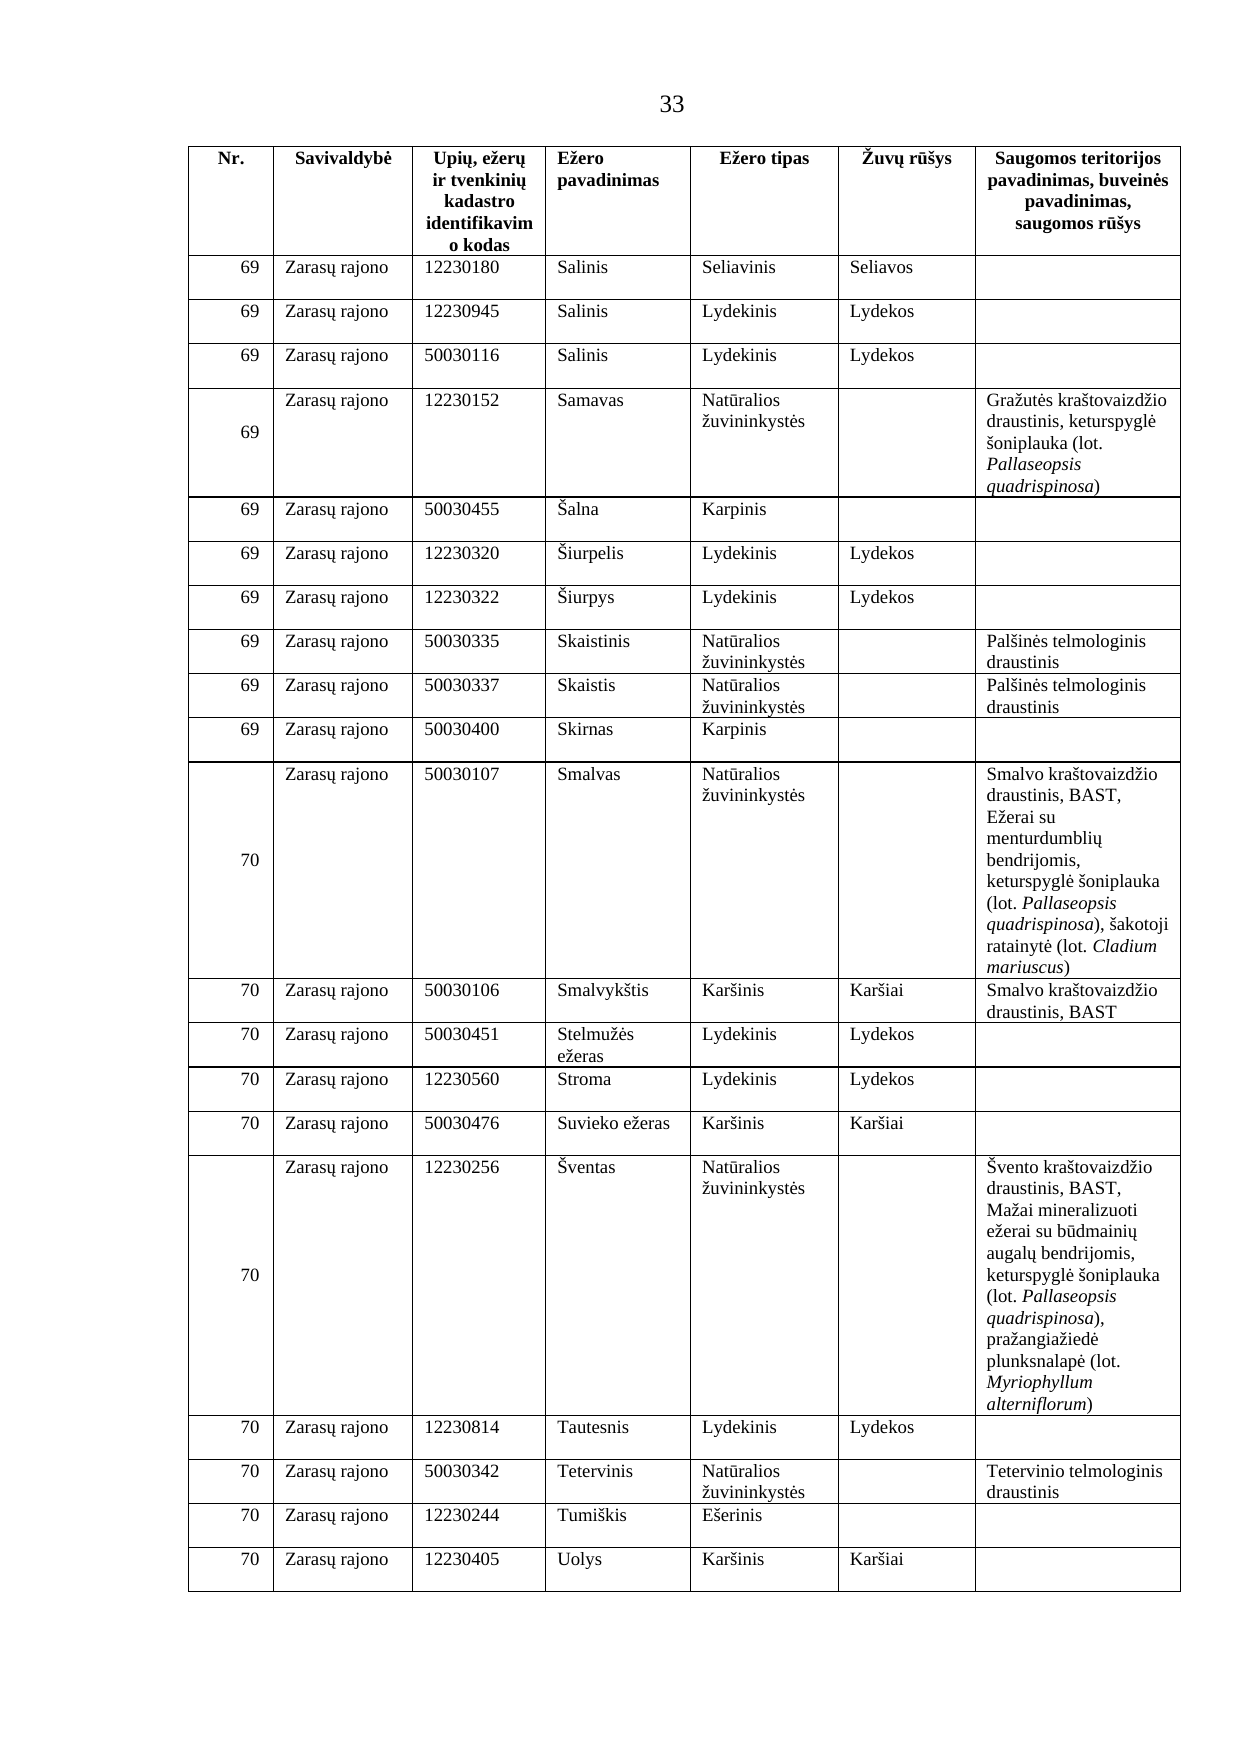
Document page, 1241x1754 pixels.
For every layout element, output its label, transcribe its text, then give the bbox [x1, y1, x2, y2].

table_cell 12230152 [413, 389, 545, 496]
table_cell Natūralios žuvininkystės [691, 1156, 838, 1414]
table_cell Šiurpelis [546, 542, 690, 585]
table_cell 12230814 [413, 1416, 545, 1459]
table_cell Zarasų rajono [274, 586, 412, 629]
table_cell Lydekinis [691, 1023, 838, 1066]
table_cell [976, 256, 1180, 299]
table_cell Tetervinio telmologinis draustinis [976, 1460, 1180, 1503]
table_cell Palšinės telmologinis draustinis [976, 674, 1180, 717]
table_cell Zarasų rajono [274, 344, 412, 387]
table_cell 50030106 [413, 979, 545, 1022]
table_cell Zarasų rajono [274, 763, 412, 978]
table_cell 695. [189, 542, 273, 585]
table_cell [839, 674, 975, 717]
table_cell Lydekinis [691, 542, 838, 585]
table_cell 12230256 [413, 1156, 545, 1414]
table_cell Samavas [546, 389, 690, 496]
table_cell Zarasų rajono [274, 1068, 412, 1111]
table_cell Lydekinis [691, 1068, 838, 1111]
table_cell 708. [189, 1504, 273, 1547]
table_header Žuvų rūšys [839, 147, 975, 255]
table_cell 50030451 [413, 1023, 545, 1066]
table_cell 709. [189, 1548, 273, 1591]
table_cell Skaistis [546, 674, 690, 717]
table_cell Salinis [546, 344, 690, 387]
table_cell Šventas [546, 1156, 690, 1414]
table_cell Zarasų rajono [274, 1416, 412, 1459]
table_cell [976, 1112, 1180, 1155]
table_cell [839, 630, 975, 673]
table_cell Tumiškis [546, 1504, 690, 1547]
table_cell 696. [189, 586, 273, 629]
table_cell Zarasų rajono [274, 542, 412, 585]
table_cell Šiurpys [546, 586, 690, 629]
table_cell 707. [189, 1460, 273, 1503]
table_cell Zarasų rajono [274, 718, 412, 761]
table_cell Tetervinis [546, 1460, 690, 1503]
table_cell Smalvo kraštovaizdžio draustinis, BAST [976, 979, 1180, 1022]
table_cell Natūralios žuvininkystės [691, 674, 838, 717]
table_cell Lydekinis [691, 586, 838, 629]
table_cell Lydekinis [691, 1416, 838, 1459]
table_header Nr. [189, 147, 273, 255]
table_header Ežero tipas [691, 147, 838, 255]
table_cell Stelmužės ežeras [546, 1023, 690, 1066]
table_cell Zarasų rajono [274, 630, 412, 673]
table_cell [976, 586, 1180, 629]
table_cell 50030455 [413, 498, 545, 541]
table_cell [976, 718, 1180, 761]
table_cell Stroma [546, 1068, 690, 1111]
table_cell Karšiai [839, 1112, 975, 1155]
table_cell Lydekos [839, 1416, 975, 1459]
table_cell Lydekos [839, 344, 975, 387]
table_cell Zarasų rajono [274, 1548, 412, 1591]
table_cell 698. [189, 674, 273, 717]
table_cell [839, 718, 975, 761]
table_cell 12230560 [413, 1068, 545, 1111]
table_cell Gražutės kraštovaizdžio draustinis, keturspyglė šoniplauka (lot. Pallaseopsis quadrispinosa) [976, 389, 1180, 496]
table_cell 699. [189, 718, 273, 761]
table_cell Zarasų rajono [274, 1460, 412, 1503]
table_header Savivaldybė [274, 147, 412, 255]
table_cell [839, 1156, 975, 1414]
table_cell Karšinis [691, 979, 838, 1022]
table_cell 12230322 [413, 586, 545, 629]
table_cell 703. [189, 1068, 273, 1111]
table_cell Lydekos [839, 542, 975, 585]
table_cell Švento kraštovaizdžio draustinis, BAST, Mažai mineralizuoti ežerai su būdmainių augalų bendrijomis, keturspyglė šoniplauka (lot. Pallaseopsis quadrispinosa), pražangiažiedė plunksnalapė (lot. Myriophyllum alterniflorum) [976, 1156, 1180, 1414]
table_cell [976, 1416, 1180, 1459]
table_cell 50030335 [413, 630, 545, 673]
table_cell [976, 1068, 1180, 1111]
table_cell [976, 1548, 1180, 1591]
table_cell 701. [189, 979, 273, 1022]
table_cell Lydekinis [691, 300, 838, 343]
table_cell Karpinis [691, 718, 838, 761]
table_cell [976, 1023, 1180, 1066]
table_cell Lydekos [839, 300, 975, 343]
table_cell [839, 389, 975, 496]
table_cell Zarasų rajono [274, 256, 412, 299]
table_cell 704. [189, 1112, 273, 1155]
table_cell Zarasų rajono [274, 979, 412, 1022]
table_cell Zarasų rajono [274, 498, 412, 541]
table_cell 705. [189, 1156, 273, 1414]
table_cell 50030107 [413, 763, 545, 978]
table_cell Karšiai [839, 1548, 975, 1591]
table_cell Natūralios žuvininkystės [691, 763, 838, 978]
table_cell Natūralios žuvininkystės [691, 1460, 838, 1503]
table_cell Zarasų rajono [274, 300, 412, 343]
table_cell Natūralios žuvininkystės [691, 389, 838, 496]
table_cell Karšinis [691, 1548, 838, 1591]
table_cell [839, 763, 975, 978]
table_cell 12230180 [413, 256, 545, 299]
table_cell [976, 1504, 1180, 1547]
table_cell Smalvas [546, 763, 690, 978]
table_cell Karšinis [691, 1112, 838, 1155]
table_cell Palšinės telmologinis draustinis [976, 630, 1180, 673]
table_cell 50030116 [413, 344, 545, 387]
table_cell Zarasų rajono [274, 1504, 412, 1547]
table_cell 12230945 [413, 300, 545, 343]
table_cell [976, 344, 1180, 387]
table_cell [839, 498, 975, 541]
table_cell Zarasų rajono [274, 674, 412, 717]
table_cell 690. [189, 256, 273, 299]
table_cell Lydekinis [691, 344, 838, 387]
table_cell Karšiai [839, 979, 975, 1022]
table_cell 706. [189, 1416, 273, 1459]
table_cell Ešerinis [691, 1504, 838, 1547]
table_header Ežero pavadinimas [546, 147, 690, 255]
table_cell [976, 542, 1180, 585]
table_cell Natūralios žuvininkystės [691, 630, 838, 673]
table_cell Karpinis [691, 498, 838, 541]
table_cell Zarasų rajono [274, 1112, 412, 1155]
table_cell 50030342 [413, 1460, 545, 1503]
table_cell Seliavos [839, 256, 975, 299]
table_cell Lydekos [839, 1023, 975, 1066]
table_cell Tautesnis [546, 1416, 690, 1459]
table_cell Uolys [546, 1548, 690, 1591]
table_cell Zarasų rajono [274, 1156, 412, 1414]
table_cell Lydekos [839, 1068, 975, 1111]
table_cell 697. [189, 630, 273, 673]
table_cell 694. [189, 498, 273, 541]
table_cell Zarasų rajono [274, 389, 412, 496]
table_cell Salinis [546, 300, 690, 343]
table_cell [976, 498, 1180, 541]
table_cell 12230405 [413, 1548, 545, 1591]
table_cell [839, 1504, 975, 1547]
table_cell 50030400 [413, 718, 545, 761]
table_cell Skirnas [546, 718, 690, 761]
table_cell 693. [189, 389, 273, 496]
table_cell 691. [189, 300, 273, 343]
table_cell Šalna [546, 498, 690, 541]
table_cell Smalvykštis [546, 979, 690, 1022]
table_cell 692. [189, 344, 273, 387]
table_cell 702. [189, 1023, 273, 1066]
table_cell Salinis [546, 256, 690, 299]
table_cell 50030337 [413, 674, 545, 717]
table_cell Zarasų rajono [274, 1023, 412, 1066]
table_cell Seliavinis [691, 256, 838, 299]
table_cell Skaistinis [546, 630, 690, 673]
table_cell Smalvo kraštovaizdžio draustinis, BAST, Ežerai su menturdumblių bendrijomis, keturspyglė šoniplauka (lot. Pallaseopsis quadrispinosa), šakotoji ratainytė (lot. Cladium mariuscus) [976, 763, 1180, 978]
table_cell Suvieko ežeras [546, 1112, 690, 1155]
table_cell 12230244 [413, 1504, 545, 1547]
table_cell 12230320 [413, 542, 545, 585]
table_cell 50030476 [413, 1112, 545, 1155]
table_cell [839, 1460, 975, 1503]
table_cell Lydekos [839, 586, 975, 629]
table_header Saugomos teritorijos pavadinimas, buveinės pavadinimas, saugomos rūšys [976, 147, 1180, 255]
table_cell [976, 300, 1180, 343]
table_cell 700. [189, 763, 273, 978]
table_header Upių, ežerų ir tvenkinių kadastro identifikavimo kodas [413, 147, 545, 255]
